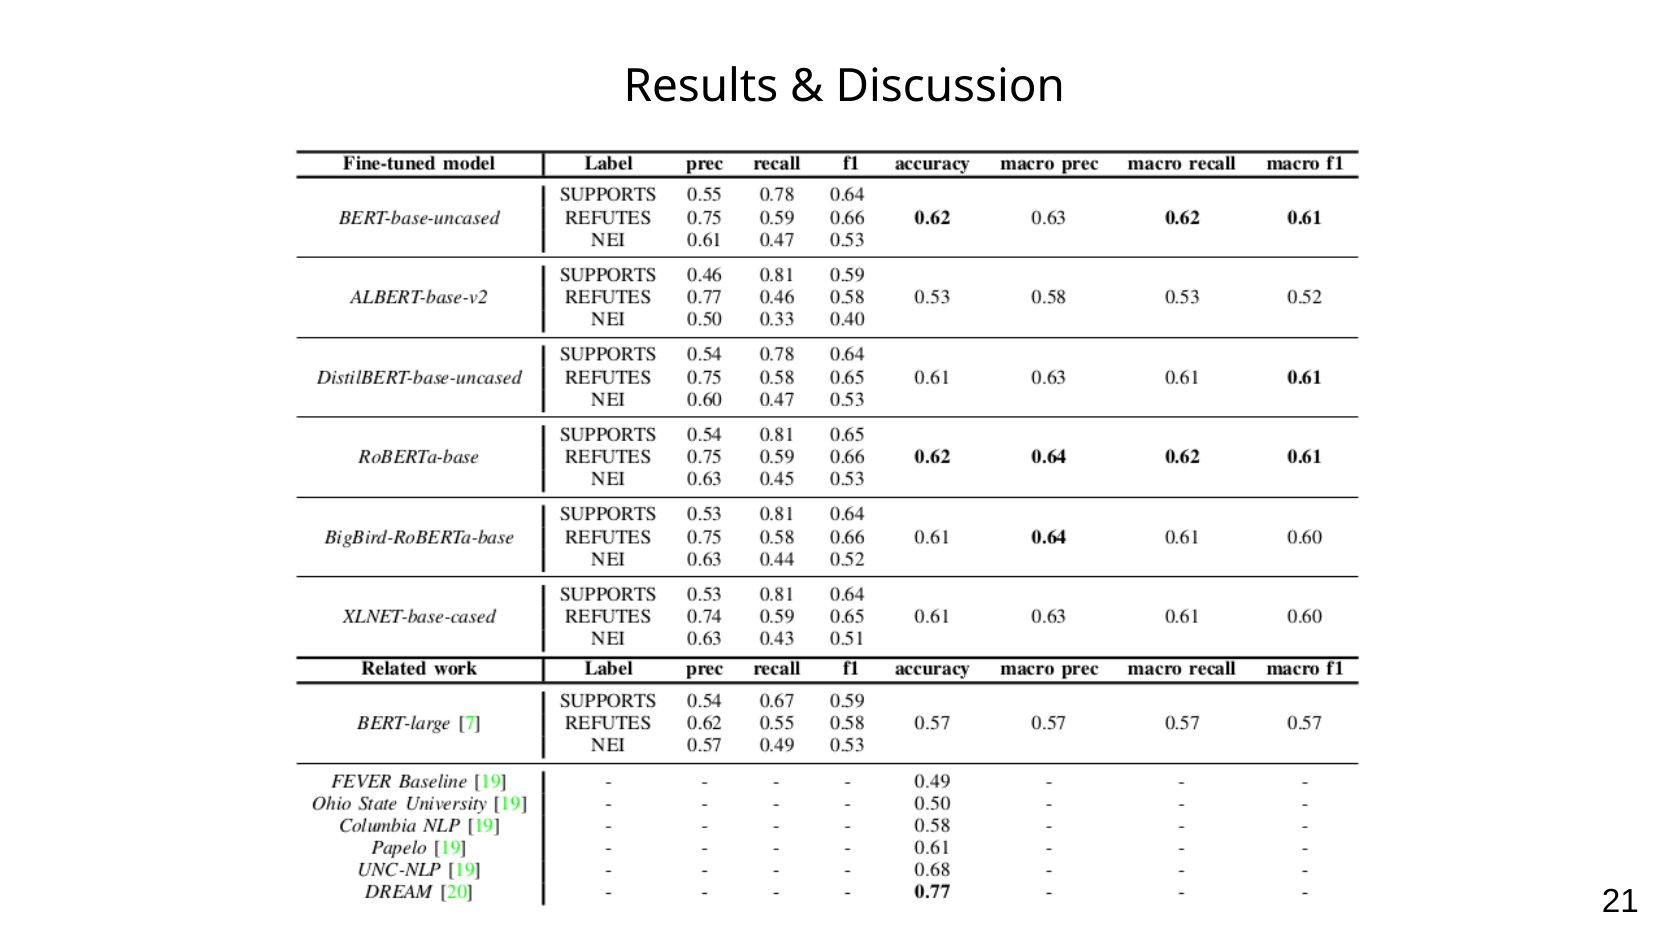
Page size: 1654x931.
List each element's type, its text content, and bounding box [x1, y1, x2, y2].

picture [291, 145, 1363, 916]
text_box Results & Discussion [376, 45, 1277, 123]
text_box [1024, 874, 1654, 931]
